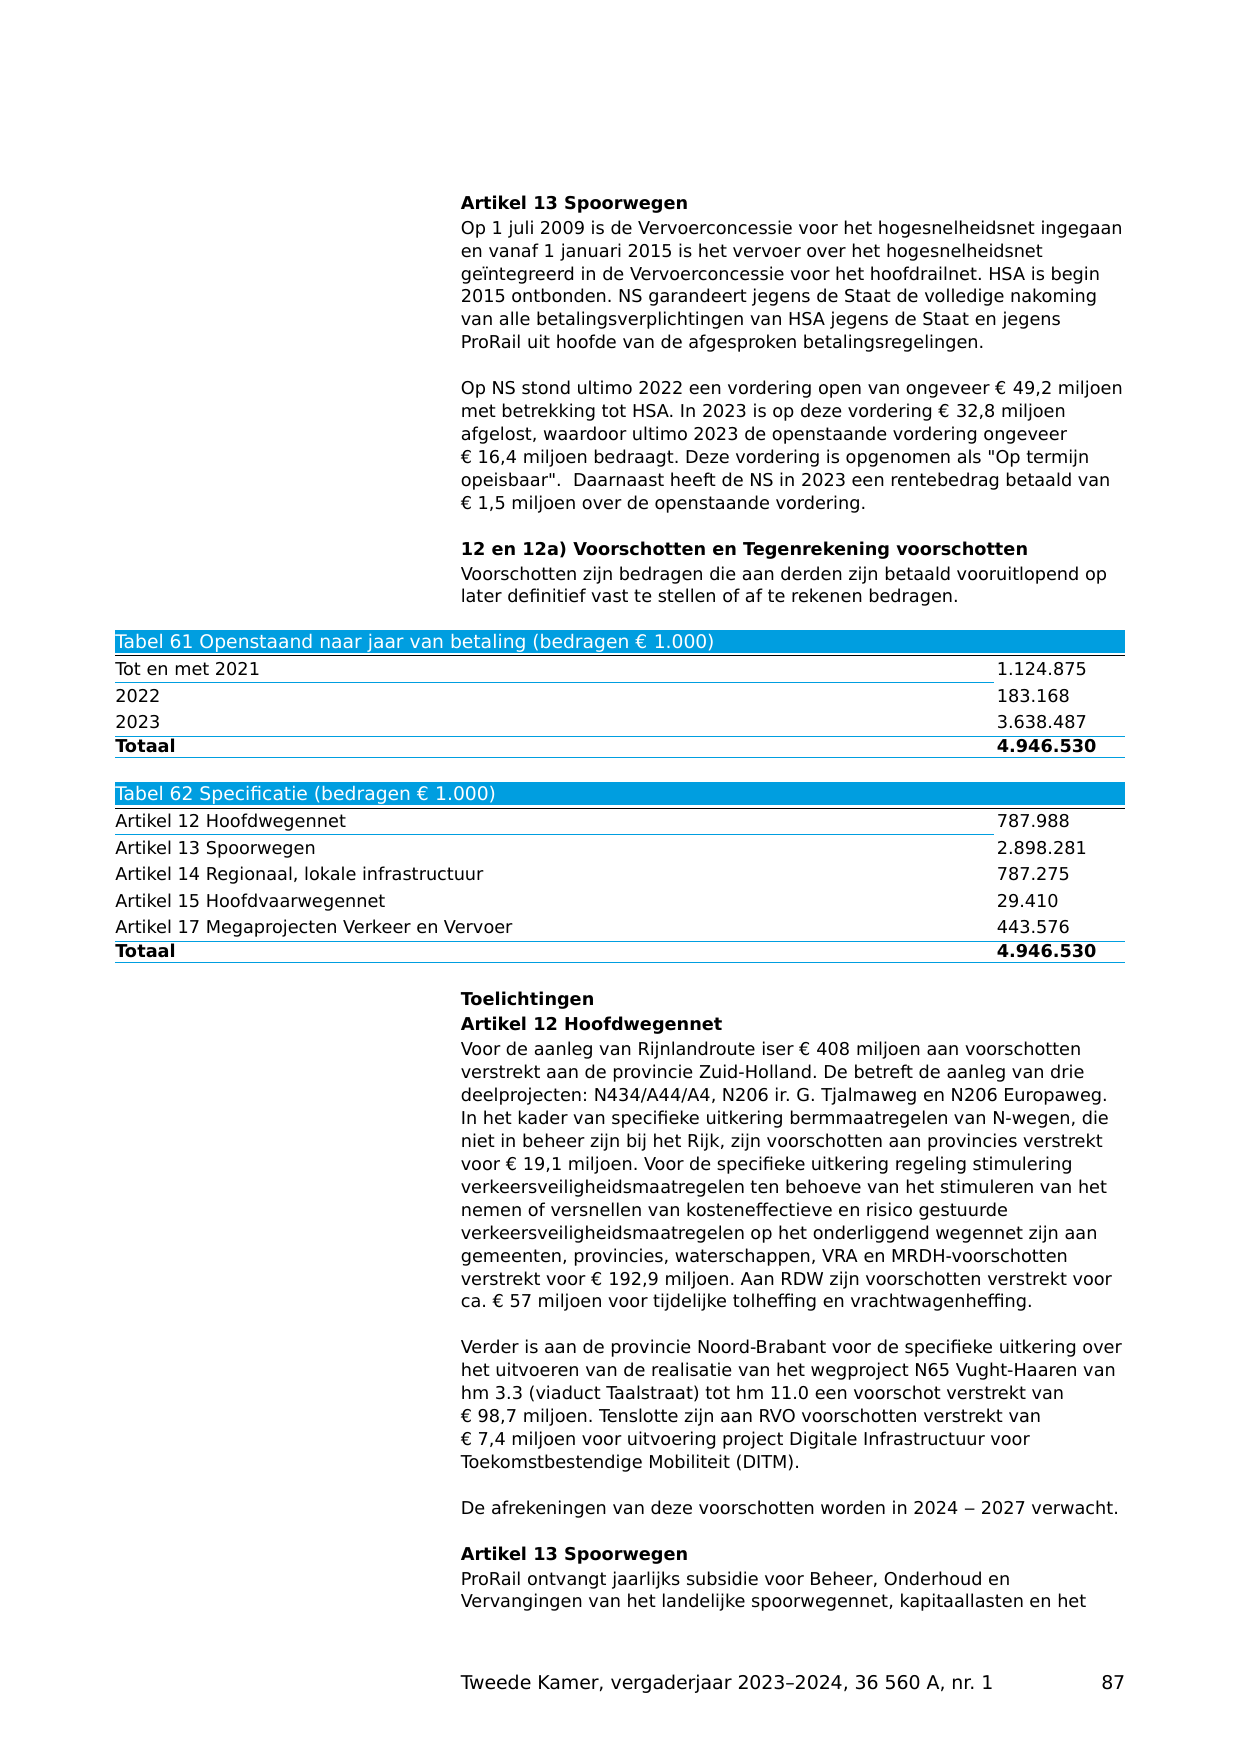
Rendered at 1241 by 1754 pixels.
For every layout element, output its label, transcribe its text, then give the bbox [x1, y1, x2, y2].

table_cell Artikel 17 Megaprojecten Verkeer en Vervoer [115, 914, 994, 941]
text De afrekeningen van deze voorschotten worden in 2024 ‒ 2027 verwacht. [461, 1496, 1125, 1519]
table_cell 2022 [115, 683, 994, 709]
table_cell Artikel 15 Hoofdvaarwegennet [115, 888, 994, 914]
table_cell Totaal [115, 942, 994, 962]
text Op NS stond ultimo 2022 een vordering open van ongeveer € 49,2 miljoen met betrekking tot HSA. In 2023 is op deze vordering € 32,8 miljoen afgelost, waardoor ultimo 2023 de openstaande vordering ongeveer € 16,4 miljoen bedraagt. Deze vordering is opgenomen als "Op termijn opeisbaar". Daarnaast heeft de NS in 2023 een rentebedrag betaald van € 1,5 miljoen over de openstaande vordering. [461, 376, 1125, 514]
text ProRail ontvangt jaarlijks subsidie voor Beheer, Onderhoud en Vervangingen van het landelijke spoorwegennet, kapitaallasten en het [461, 1567, 1125, 1612]
table_cell 4.946.530 [994, 737, 1125, 757]
table_cell Totaal [115, 737, 994, 757]
table_cell 3.638.487 [994, 709, 1125, 736]
table_cell 1.124.875 [994, 656, 1125, 682]
table_cell 183.168 [994, 682, 1125, 709]
text Artikel 13 Spoorwegen [461, 1542, 1125, 1564]
text Artikel 12 Hoofdwegennet [461, 1012, 1125, 1035]
table_cell 4.946.530 [994, 942, 1125, 962]
text Op 1 juli 2009 is de Vervoerconcessie voor het hogesnelheidsnet ingegaan en vanaf 1 januari 2015 is het vervoer over het hogesnelheidsnet geïntegreerd in de Vervoerconcessie voor het hoofdrailnet. HSA is begin 2015 ontbonden. NS garandeert jegens de Staat de volledige nakoming van alle betalingsverplichtingen van HSA jegens de Staat en jegens ProRail uit hoofde van de afgesproken betalingsregelingen. [461, 216, 1125, 353]
table_cell Artikel 13 Spoorwegen [115, 835, 994, 861]
text Voorschotten zijn bedragen die aan derden zijn betaald vooruitlopend op later definitief vast te stellen of af te rekenen bedragen. [461, 562, 1125, 607]
table_cell 29.410 [994, 888, 1125, 914]
table_cell Artikel 12 Hoofdwegennet [115, 809, 994, 834]
table_cell 2023 [115, 709, 994, 736]
text Toelichtingen [461, 987, 1125, 1010]
text Verder is aan de provincie Noord-Brabant voor de specifieke uitkering over het uitvoeren van de realisatie van het wegproject N65 Vught-Haaren van hm 3.3 (viaduct Taalstraat) tot hm 11.0 een voorschot verstrekt van € 98,7 miljoen. Tenslotte zijn aan RVO voorschotten verstrekt van € 7,4 miljoen voor uitvoering project Digitale Infrastructuur voor Toekomstbestendige Mobiliteit (DITM). [461, 1335, 1125, 1473]
table_cell 787.988 [994, 809, 1125, 834]
table_cell 2.898.281 [994, 834, 1125, 861]
text 12 en 12a) Voorschotten en Tegenrekening voorschotten [461, 537, 1125, 559]
table_cell 443.576 [994, 914, 1125, 941]
text Artikel 13 Spoorwegen [461, 191, 1125, 214]
table_cell Artikel 14 Regionaal, lokale infrastructuur [115, 861, 994, 888]
text Voor de aanleg van Rijnlandroute iser € 408 miljoen aan voorschotten verstrekt aan de provincie Zuid-Holland. De betreft de aanleg van drie deelprojecten: N434/A44/A4, N206 ir. G. Tjalmaweg en N206 Europaweg. In het kader van specifieke uitkering bermmaatregelen van N-wegen, die niet in beheer zijn bij het Rijk, zijn voorschotten aan provincies verstrekt voor € 19,1 miljoen. Voor de specifieke uitkering regeling stimulering verkeersveiligheidsmaatregelen ten behoeve van het stimuleren van het nemen of versnellen van kosteneffectieve en risico gestuurde verkeersveiligheidsmaatregelen op het onderliggend wegennet zijn aan gemeenten, provincies, waterschappen, VRA en MRDH-voorschotten verstrekt voor € 192,9 miljoen. Aan RDW zijn voorschotten verstrekt voor ca. € 57 miljoen voor tijdelijke tolheffing en vrachtwagenheffing. [461, 1037, 1125, 1312]
table_cell 787.275 [994, 861, 1125, 888]
table_cell Tot en met 2021 [115, 656, 994, 682]
